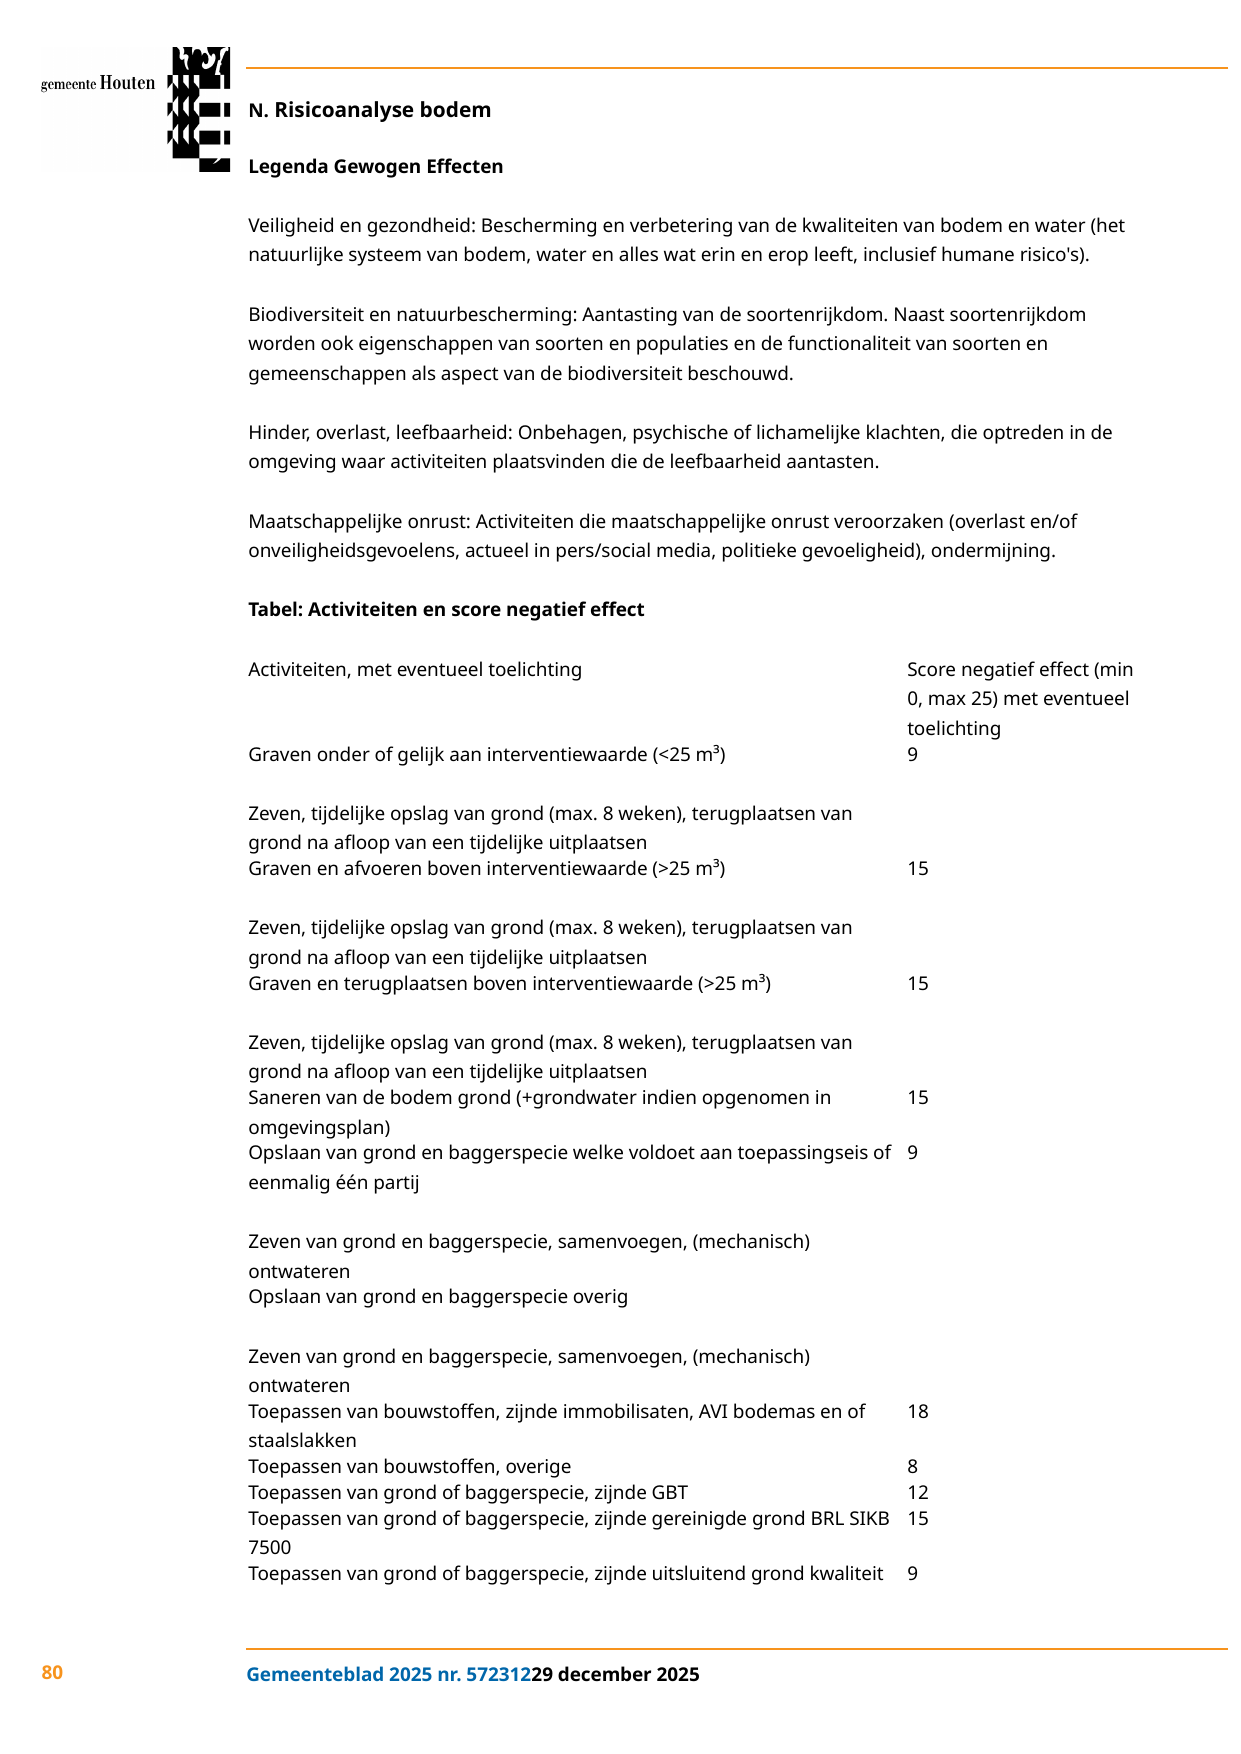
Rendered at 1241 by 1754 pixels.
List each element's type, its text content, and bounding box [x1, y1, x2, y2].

table_cell Toepassen van bouwstoffen, zijnde immobilisaten, AVI bodemas en of staalslakken [248, 1398, 907, 1453]
table_header Score negatief effect (min 0, max 25) met eventueel toelichting [907, 656, 1152, 741]
table_cell 15 [907, 1505, 1152, 1560]
text Biodiversiteit en natuurbescherming: Aantasting van de soortenrijkdom. Naast soortenrijkdom worden ook eigenschappen van soorten en populaties en de functionaliteit van soorten en gemeenschappen als aspect van de biodiversiteit beschouwd. [248, 301, 1152, 386]
table_cell 15 [907, 970, 1152, 1084]
table_cell 9 [907, 1560, 1152, 1586]
text Tabel: Activiteiten en score negatief effect [248, 597, 1152, 622]
text Maatschappelijke onrust: Activiteiten die maatschappelijke onrust veroorzaken (overlast en/of onveiligheidsgevoelens, actueel in pers/social media, politieke gevoeligheid), ondermijning. [248, 508, 1152, 563]
table_cell 9 [907, 741, 1152, 855]
text Legenda Gewogen Effecten [248, 153, 1152, 179]
text N. Risicoanalyse bodem [248, 95, 1152, 123]
table_cell 15 [907, 1084, 1152, 1139]
table_cell Toepassen van grond of baggerspecie, zijnde GBT [248, 1479, 907, 1505]
text Hinder, overlast, leefbaarheid: Onbehagen, psychische of lichamelijke klachten, die optreden in de omgeving waar activiteiten plaatsvinden die de leefbaarheid aantasten. [248, 419, 1152, 474]
table_cell 8 [907, 1454, 1152, 1479]
table_header Activiteiten, met eventueel toelichting [248, 656, 907, 741]
table_cell 12 [907, 1479, 1152, 1505]
text Veiligheid en gezondheid: Bescherming en verbetering van de kwaliteiten van bodem en water (het natuurlijke systeem van bodem, water en alles wat erin en erop leeft, inclusief humane risico's). [248, 212, 1152, 267]
table_cell Graven onder of gelijk aan interventiewaarde (<25 m³) Zeven, tijdelijke opslag van grond (max. 8 weken), terugplaatsen van grond na afloop van een tijdelijke uitplaatsen [248, 741, 907, 855]
table_cell 15 [907, 855, 1152, 970]
table_cell Toepassen van grond of baggerspecie, zijnde gereinigde grond BRL SIKB 7500 [248, 1505, 907, 1560]
table_cell Opslaan van grond en baggerspecie overig Zeven van grond en baggerspecie, samenvoegen, (mechanisch) ontwateren [248, 1284, 907, 1398]
table_cell [907, 1284, 1152, 1398]
table_cell Graven en terugplaatsen boven interventiewaarde (>25 m³) Zeven, tijdelijke opslag van grond (max. 8 weken), terugplaatsen van grond na afloop van een tijdelijke uitplaatsen [248, 970, 907, 1084]
table_cell Opslaan van grond en baggerspecie welke voldoet aan toepassingseis of eenmalig één partij Zeven van grond en baggerspecie, samenvoegen, (mechanisch) ontwateren [248, 1140, 907, 1284]
table_cell Toepassen van grond of baggerspecie, zijnde uitsluitend grond kwaliteit [248, 1560, 907, 1586]
table_cell Saneren van de bodem grond (+grondwater indien opgenomen in omgevingsplan) [248, 1084, 907, 1139]
picture [41, 47, 231, 172]
table_cell Toepassen van bouwstoffen, overige [248, 1454, 907, 1479]
table_cell 18 [907, 1398, 1152, 1453]
table_cell Graven en afvoeren boven interventiewaarde (>25 m³) Zeven, tijdelijke opslag van grond (max. 8 weken), terugplaatsen van grond na afloop van een tijdelijke uitplaatsen [248, 855, 907, 970]
table_cell 9 [907, 1140, 1152, 1284]
